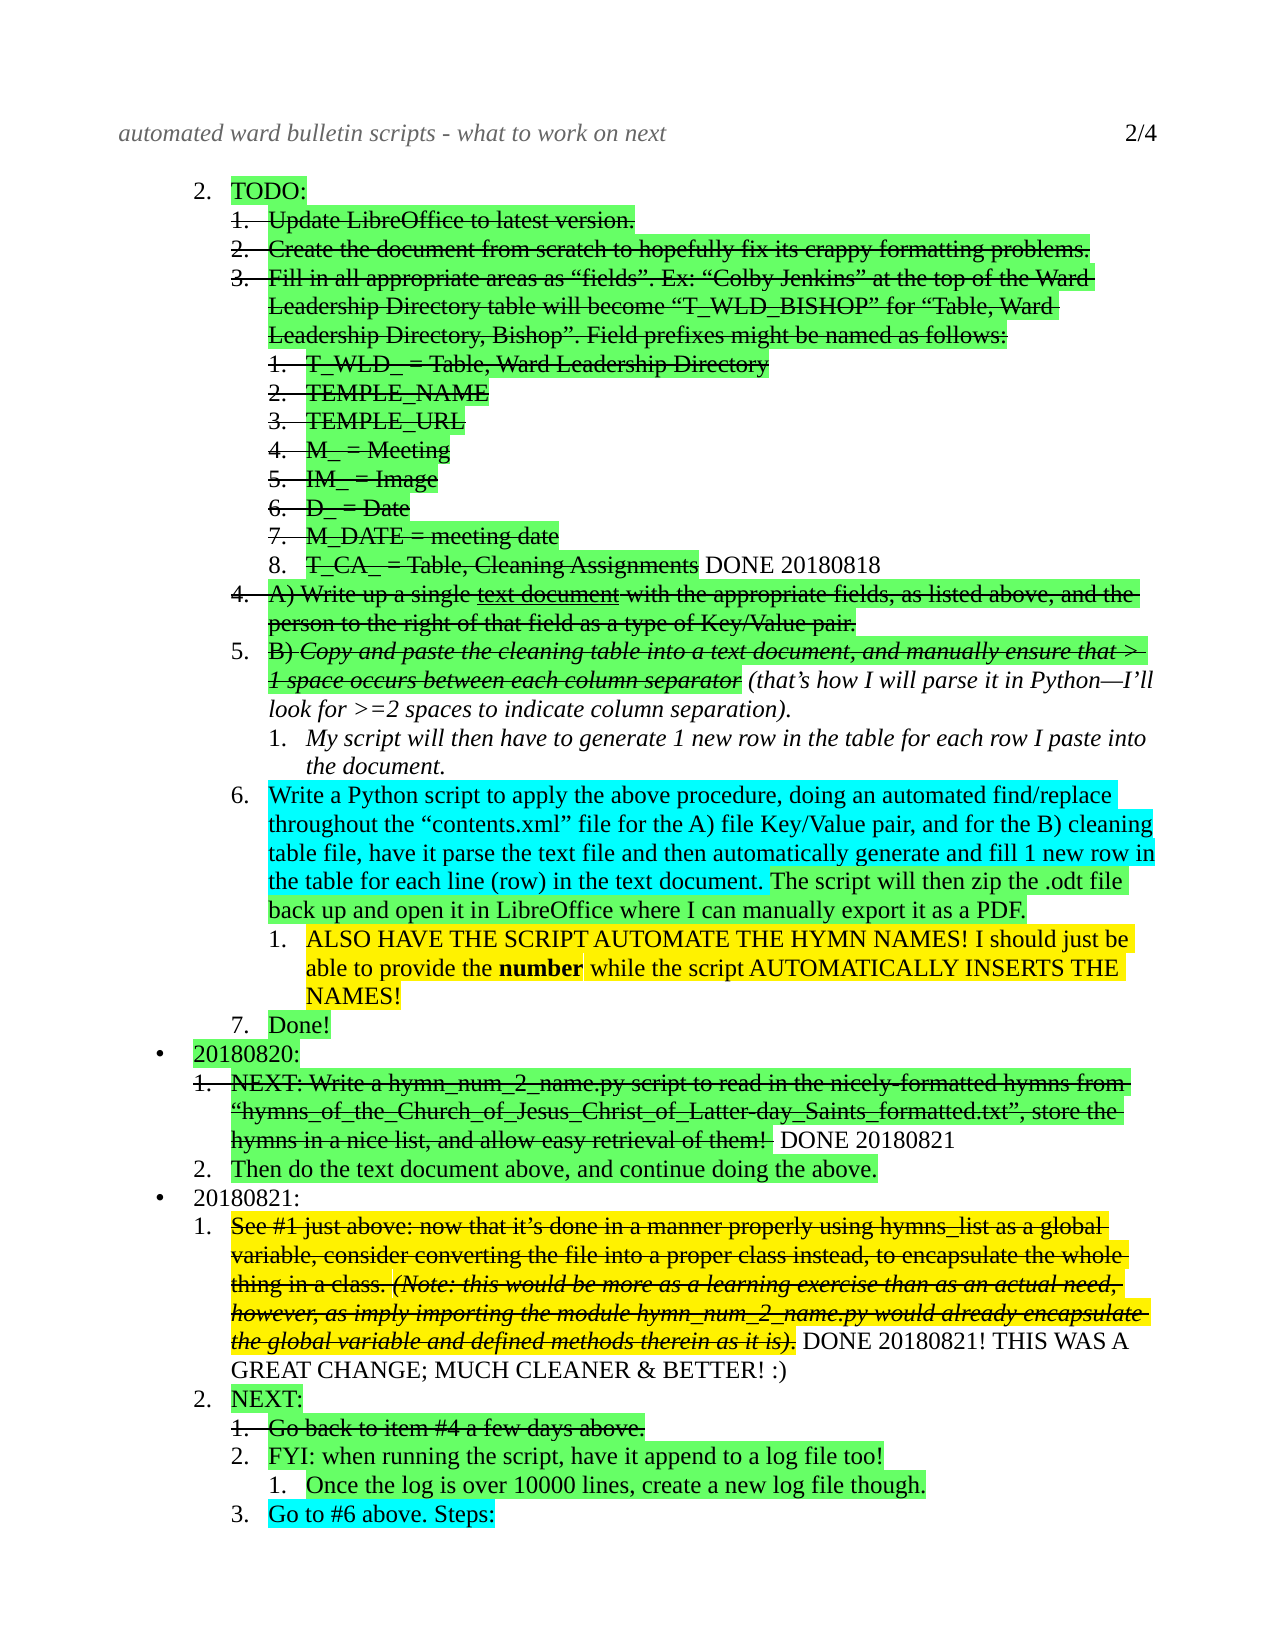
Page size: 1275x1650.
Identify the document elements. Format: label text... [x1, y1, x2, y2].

list B) Copy and paste the cleaning table into a text document, and manually ensure that > 1 space occurs between each column separator (that’s how I will parse it in Python—I’ll look for >=2 spaces to indicate column separation). [231, 636, 1157, 723]
list M_ = Meeting [268, 435, 1157, 464]
list TEMPLE_NAME [268, 378, 1157, 406]
list IM_ = Image [268, 464, 1157, 493]
list Go to #6 above. Steps: [231, 1499, 1157, 1528]
list T_CA_ = Table, Cleaning Assignments DONE 20180818 [268, 550, 1157, 579]
list See #1 just above: now that it’s done in a manner properly using hymns_list as a global variable, consider converting the file into a proper class instead, to encapsulate the whole thing in a class. (Note: this would be more as a learning exercise than as an actual need, however, as imply importing the module hymn_num_2_name.py would already encapsulate the global variable and defined methods therein as it is). DONE 20180821! THIS WAS A GREAT CHANGE; MUCH CLEANER & BETTER! :) [193, 1211, 1157, 1384]
list 20180820: [156, 1039, 1157, 1068]
list Done! [231, 1010, 1157, 1039]
list My script will then have to generate 1 new row in the table for each row I paste into the document. [268, 723, 1157, 780]
list TEMPLE_URL [268, 406, 1157, 435]
list Write a Python script to apply the above procedure, doing an automated find/replace throughout the “contents.xml” file for the A) file Key/Value pair, and for the B) cleaning table file, have it parse the text file and then automatically generate and fill 1 new row in the table for each line (row) in the text document. The script will then zip the .odt file back up and open it in LibreOffice where I can manually export it as a PDF. [231, 780, 1157, 924]
list Update LibreOffice to latest version. [231, 205, 1157, 234]
list Create the document from scratch to hopefully fix its crappy formatting problems. [231, 234, 1157, 263]
list Once the log is over 10000 lines, create a new log file though. [268, 1470, 1157, 1499]
list M_DATE = meeting date [268, 521, 1157, 550]
list D_ = Date [268, 493, 1157, 521]
list Go back to item #4 a few days above. [231, 1413, 1157, 1441]
list Fill in all appropriate areas as “fields”. Ex: “Colby Jenkins” at the top of the Ward Leadership Directory table will become “T_WLD_BISHOP” for “Table, Ward Leadership Directory, Bishop”. Field prefixes might be named as follows: [231, 263, 1157, 349]
list TODO: [193, 176, 1157, 205]
list NEXT: [193, 1384, 1157, 1413]
list Then do the text document above, and continue doing the above. [193, 1154, 1157, 1183]
list T_WLD_ = Table, Ward Leadership Directory [268, 349, 1157, 378]
list FYI: when running the script, have it append to a log file too! [231, 1441, 1157, 1470]
list ALSO HAVE THE SCRIPT AUTOMATE THE HYMN NAMES! I should just be able to provide the number while the script AUTOMATICALLY INSERTS THE NAMES! [268, 924, 1157, 1010]
list 20180821: [156, 1183, 1157, 1211]
list A) Write up a single text document with the appropriate fields, as listed above, and the person to the right of that field as a type of Key/Value pair. [231, 579, 1157, 636]
list NEXT: Write a hymn_num_2_name.py script to read in the nicely-formatted hymns from “hymns_of_the_Church_of_Jesus_Christ_of_Latter-day_Saints_formatted.txt”, store the hymns in a nice list, and allow easy retrieval of them! DONE 20180821 [193, 1068, 1157, 1154]
